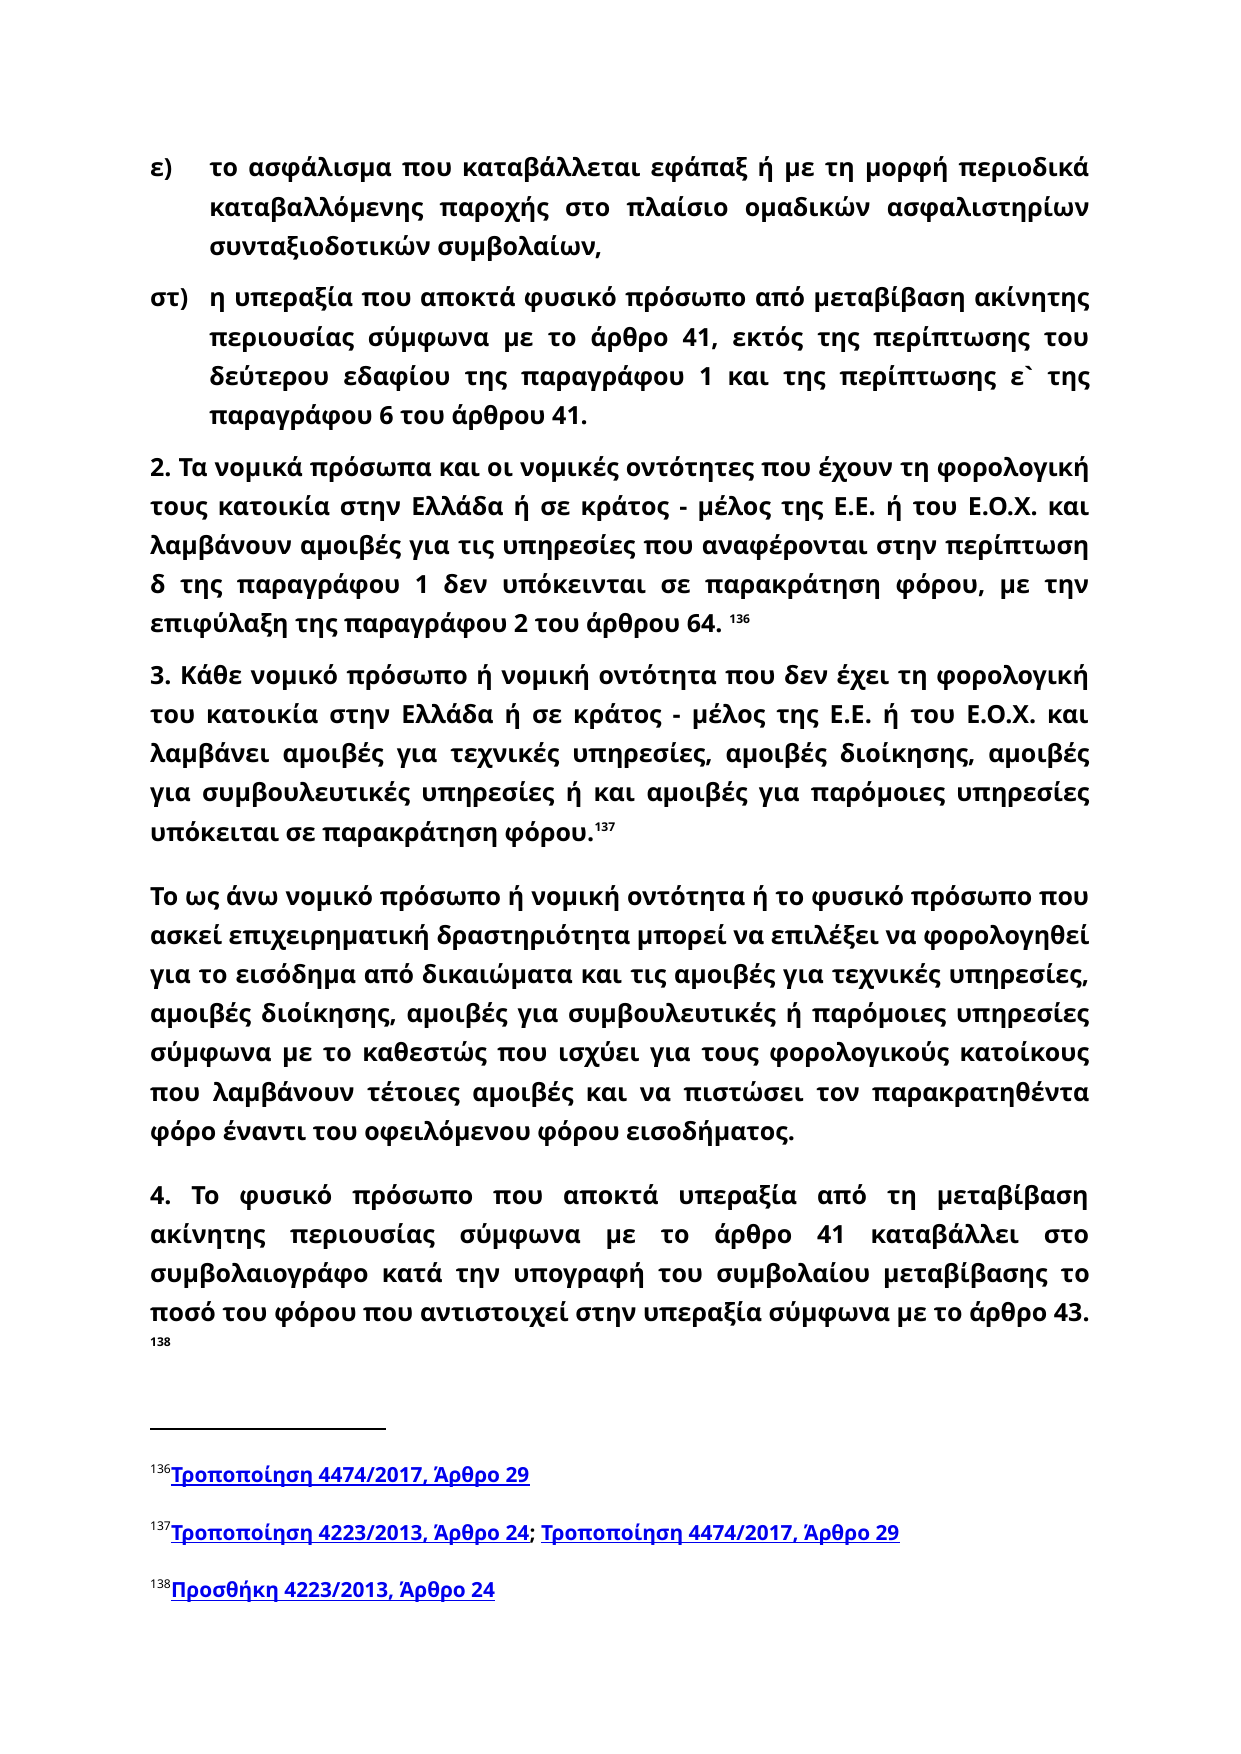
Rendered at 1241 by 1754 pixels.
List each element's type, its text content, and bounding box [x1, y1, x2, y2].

text 4. Το φυσικό πρόσωπο που αποκτά υπεραξία από τη μεταβίβαση ακίνητης περιουσίας σύμφωνα με το άρθρο 41 καταβάλλει στο συμβολαιογράφο κατά την υπογραφή του συμβολαίου μεταβίβασης το ποσό του φόρου που αντιστοιχεί στην υπεραξία σύμφωνα με το άρθρο 43. [150, 1177, 1090, 1362]
text Τροποποίηση 4474/2017, Άρθρο 29 [150, 1460, 1090, 1489]
text 2. Τα νομικά πρόσωπα και οι νομικές οντότητες που έχουν τη φορολογική τους κατοικία στην Ελλάδα ή σε κράτος - μέλος της Ε.Ε. ή του Ε.Ο.Χ. και λαμβάνουν αμοιβές για τις υπηρεσίες που αναφέρονται στην περίπτωση δ της παραγράφου 1 δεν υπόκεινται σε παρακράτηση φόρου, με την επιφύλαξη της παραγράφου 2 του άρθρου 64. [150, 449, 1090, 640]
text 3. Κάθε νομικό πρόσωπο ή νομική οντότητα που δεν έχει τη φορολογική του κατοικία στην Ελλάδα ή σε κράτος - μέλος της Ε.Ε. ή του Ε.Ο.Χ. και λαμβάνει αμοιβές για τεχνικές υπηρεσίες, αμοιβές διοίκησης, αμοιβές για συμβουλευτικές υπηρεσίες ή και αμοιβές για παρόμοιες υπηρεσίες υπόκειται σε παρακράτηση φόρου. [150, 657, 1090, 848]
text Το ως άνω νομικό πρόσωπο ή νομική οντότητα ή το φυσικό πρόσωπο που ασκεί επιχειρηματική δραστηριότητα μπορεί να επιλέξει να φορολογηθεί για το εισόδημα από δικαιώματα και τις αμοιβές για τεχνικές υπηρεσίες, αμοιβές διοίκησης, αμοιβές για συμβουλευτικές ή παρόμοιες υπηρεσίες σύμφωνα με το καθεστώς που ισχύει για τους φορολογικούς κατοίκους που λαμβάνουν τέτοιες αμοιβές και να πιστώσει τον παρακρατηθέντα φόρο έναντι του οφειλόμενου φόρου εισοδήματος. [150, 878, 1090, 1147]
text Τροποποίηση 4223/2013, Άρθρο 24; Τροποποίηση 4474/2017, Άρθρο 29 [150, 1518, 1090, 1546]
text Προσθήκη 4223/2013, Άρθρο 24 [150, 1576, 1090, 1604]
list στ) η υπεραξία που αποκτά φυσικό πρόσωπο από μεταβίβαση ακίνητης περιουσίας σύμφωνα με το άρθρο 41, εκτός της περίπτωσης του δεύτερου εδαφίου της παραγράφου 1 και της περίπτωσης ε` της παραγράφου 6 του άρθρου 41. [150, 280, 1090, 432]
list ε) το ασφάλισμα που καταβάλλεται εφάπαξ ή με τη μορφή περιοδικά καταβαλλόμενης παροχής στο πλαίσιο ομαδικών ασφαλιστηρίων συνταξιοδοτικών συμβολαίων, [150, 150, 1090, 262]
